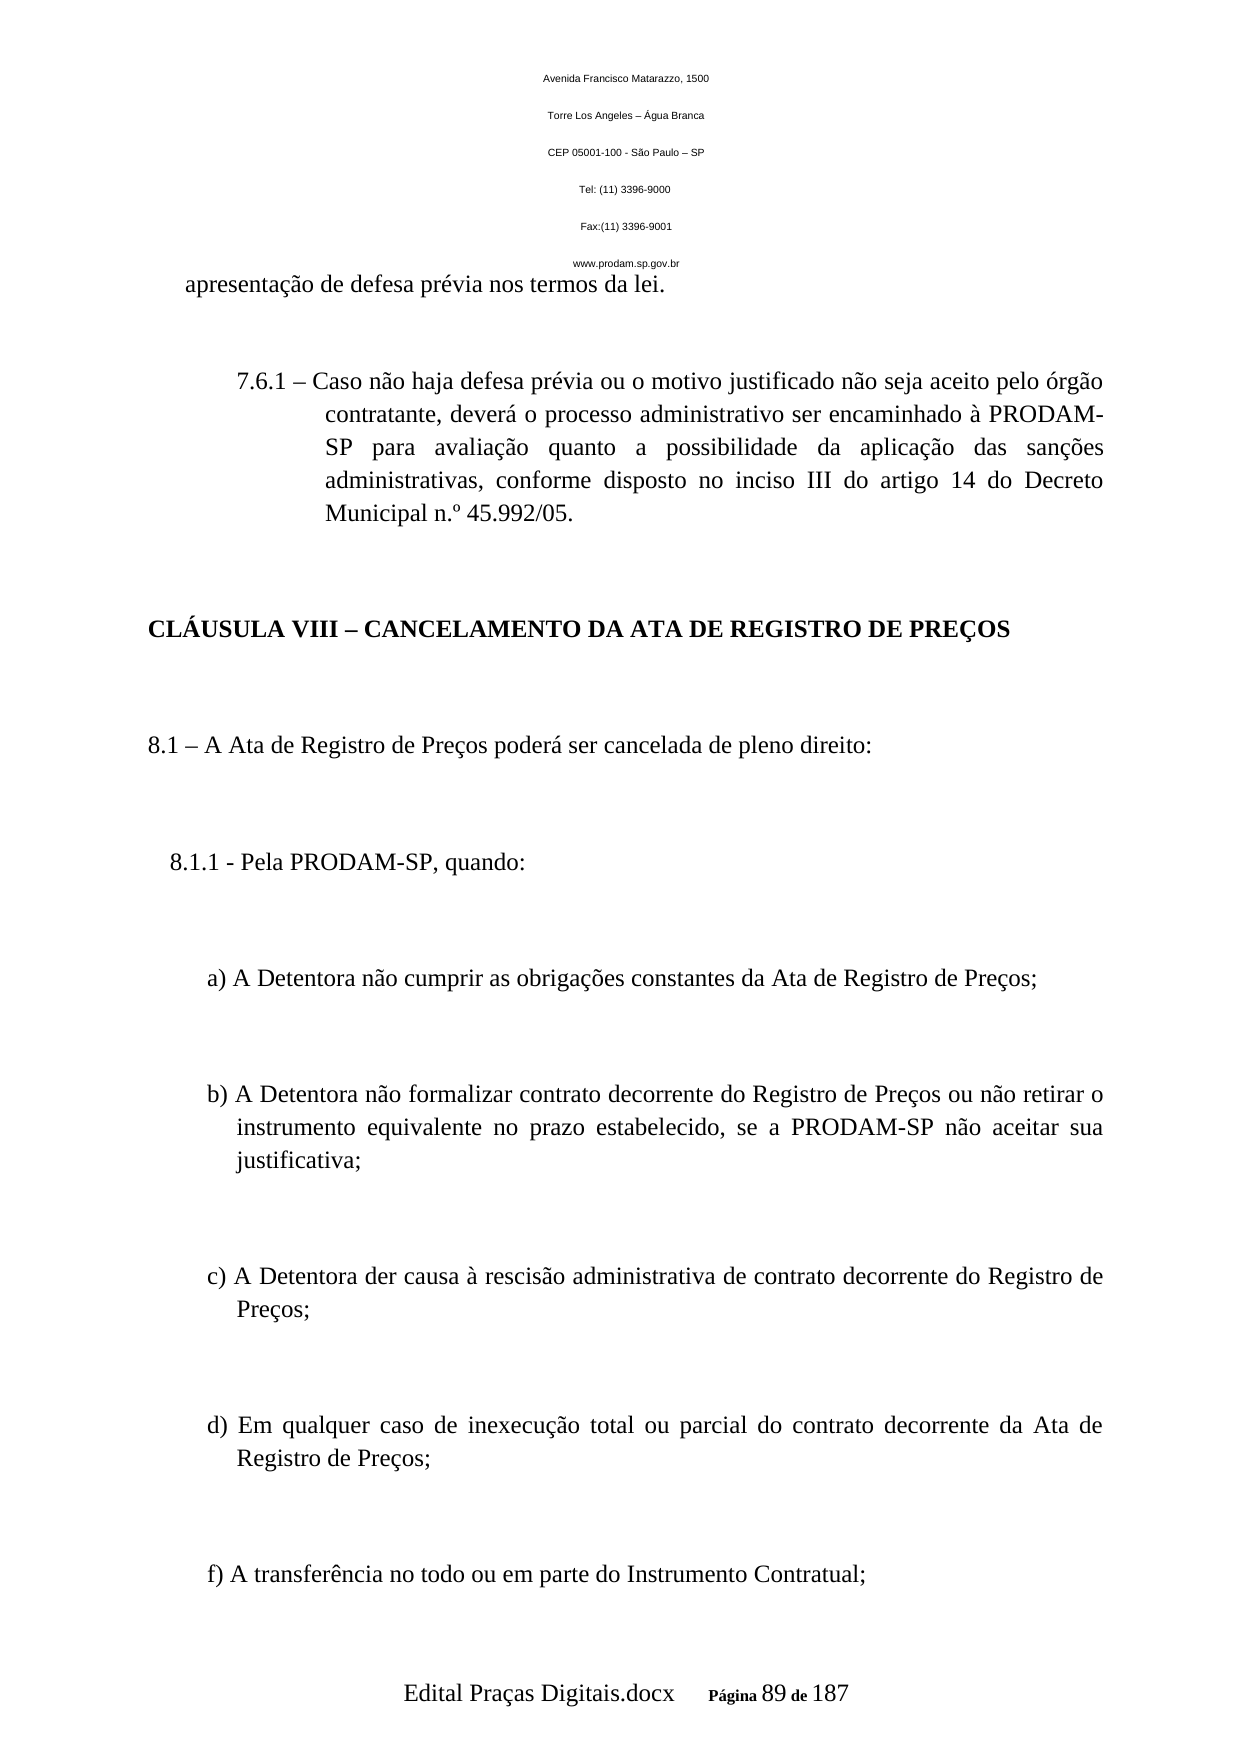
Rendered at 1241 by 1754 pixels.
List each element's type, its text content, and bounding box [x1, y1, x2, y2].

text c) A Detentora der causa à rescisão administrativa de contrato decorrente do Registro de Preços; [207, 1261, 1104, 1323]
text CLÁUSULA VIII – CANCELAMENTO DA ATA DE REGISTRO DE PREÇOS [148, 614, 1104, 643]
text 8.1 – A Ata de Registro de Preços poderá ser cancelada de pleno direito: [148, 731, 1104, 759]
text a) A Detentora não cumprir as obrigações constantes da Ata de Registro de Preços; [207, 963, 1104, 991]
text 8.1.1 - Pela PRODAM-SP, quando: [169, 847, 1104, 875]
text d) Em qualquer caso de inexecução total ou parcial do contrato decorrente da Ata de Registro de Preços; [207, 1410, 1104, 1472]
text b) A Detentora não formalizar contrato decorrente do Registro de Preços ou não retirar o instrumento equivalente no prazo estabelecido, se a PRODAM-SP não aceitar sua justificativa; [207, 1079, 1104, 1173]
text apresentação de defesa prévia nos termos da lei. [148, 269, 1104, 298]
text f) A transferência no todo ou em parte do Instrumento Contratual; [207, 1559, 1104, 1588]
text 7.6.1 – Caso não haja defesa prévia ou o motivo justificado não seja aceito pelo órgão contratante, deverá o processo administrativo ser encaminhado à PRODAM-SP para avaliação quanto a possibilidade da aplicação das sanções administrativas, conforme disposto no inciso III do artigo 14 do Decreto Municipal n.º 45.992/05. [236, 366, 1104, 527]
